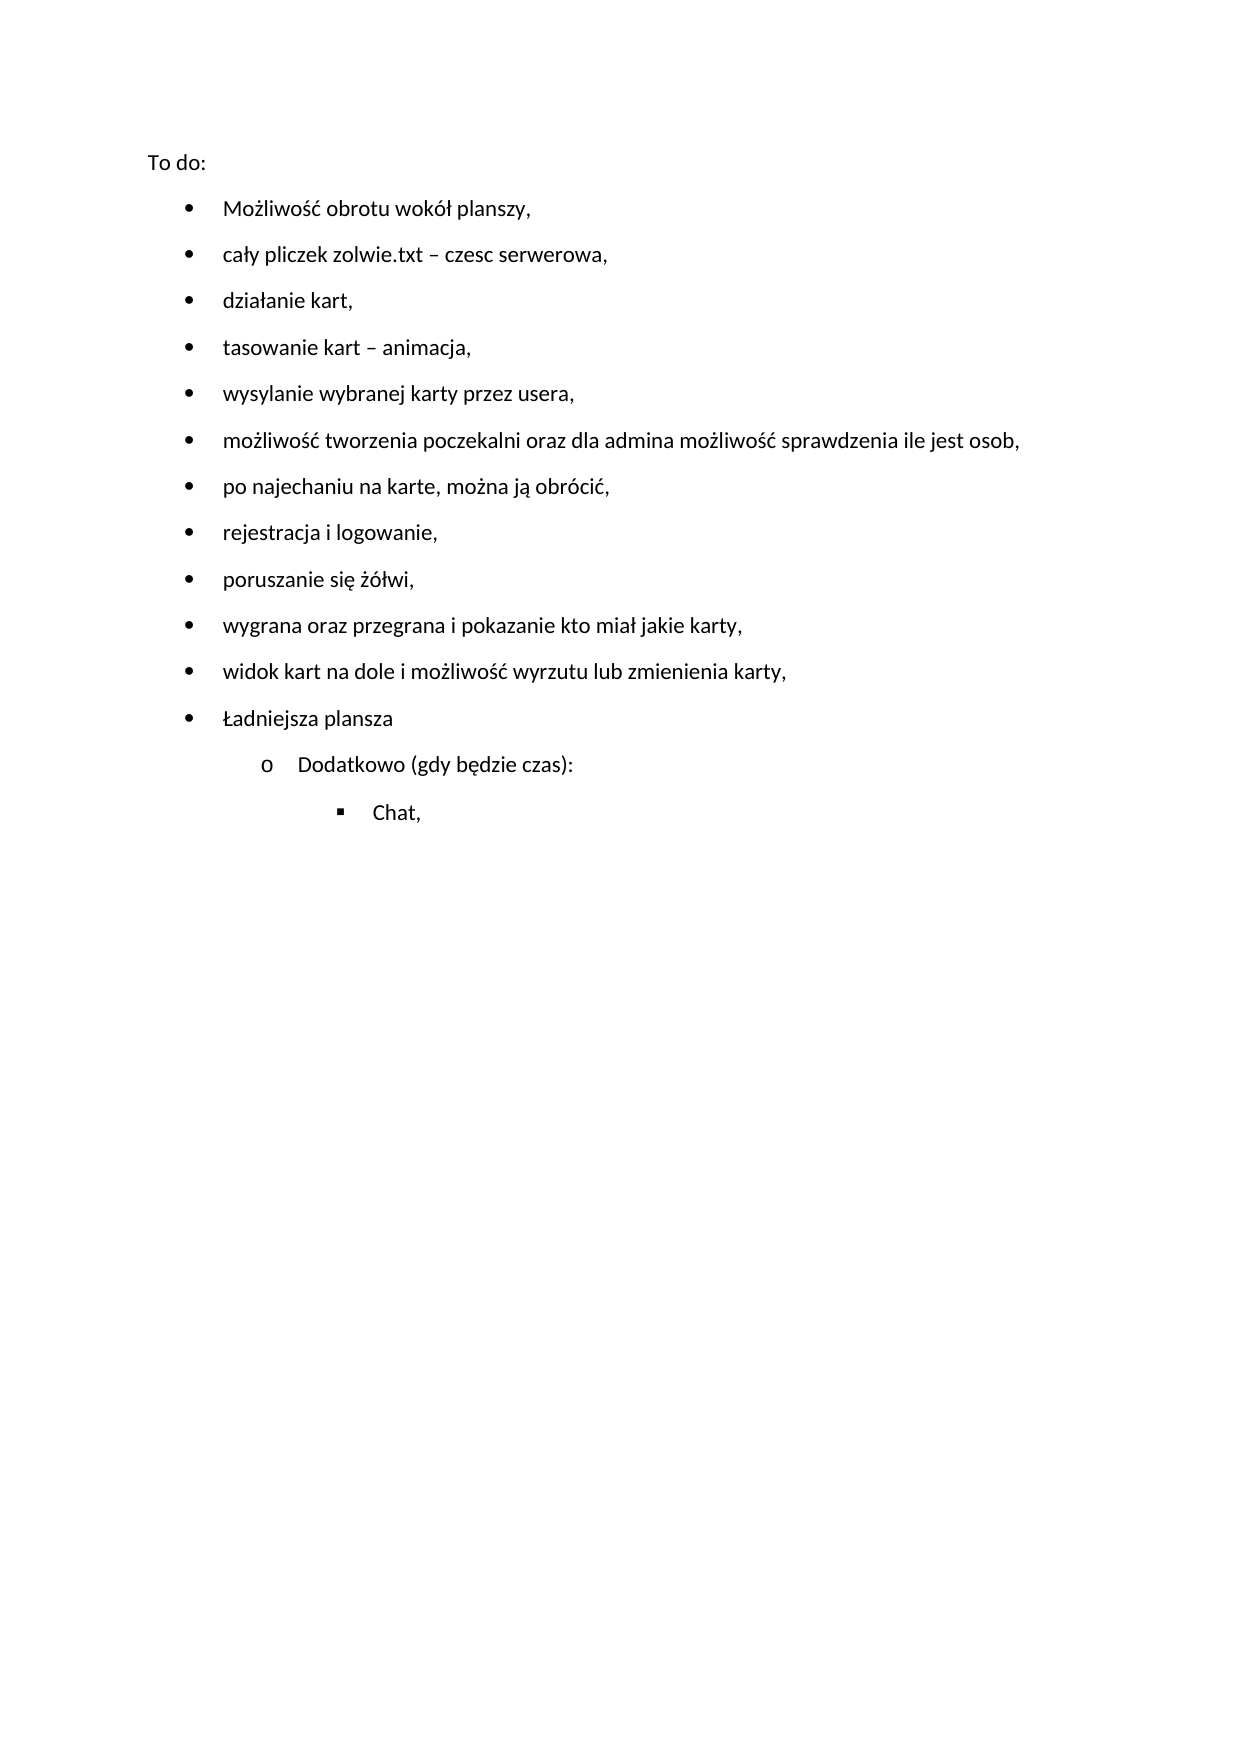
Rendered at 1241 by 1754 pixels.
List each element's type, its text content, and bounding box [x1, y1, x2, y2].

list poruszanie się żółwi, [185, 565, 1093, 593]
list wysylanie wybranej karty przez usera, [185, 379, 1093, 407]
list Chat, [335, 798, 1093, 826]
text To do: [148, 148, 1093, 176]
list Dodatkowo (gdy będzie czas): [260, 750, 1093, 779]
list po najechaniu na karte, można ją obrócić, [185, 472, 1093, 500]
list widok kart na dole i możliwość wyrzutu lub zmienienia karty, [185, 657, 1093, 686]
list cały pliczek zolwie.txt – czesc serwerowa, [185, 240, 1093, 268]
list Ładniejsza plansza [185, 704, 1093, 732]
list rejestracja i logowanie, [185, 518, 1093, 546]
list możliwość tworzenia poczekalni oraz dla admina możliwość sprawdzenia ile jest osob, [185, 426, 1093, 454]
list wygrana oraz przegrana i pokazanie kto miał jakie karty, [185, 611, 1093, 639]
list Możliwość obrotu wokół planszy, [185, 194, 1093, 222]
list działanie kart, [185, 287, 1093, 315]
list tasowanie kart – animacja, [185, 333, 1093, 361]
